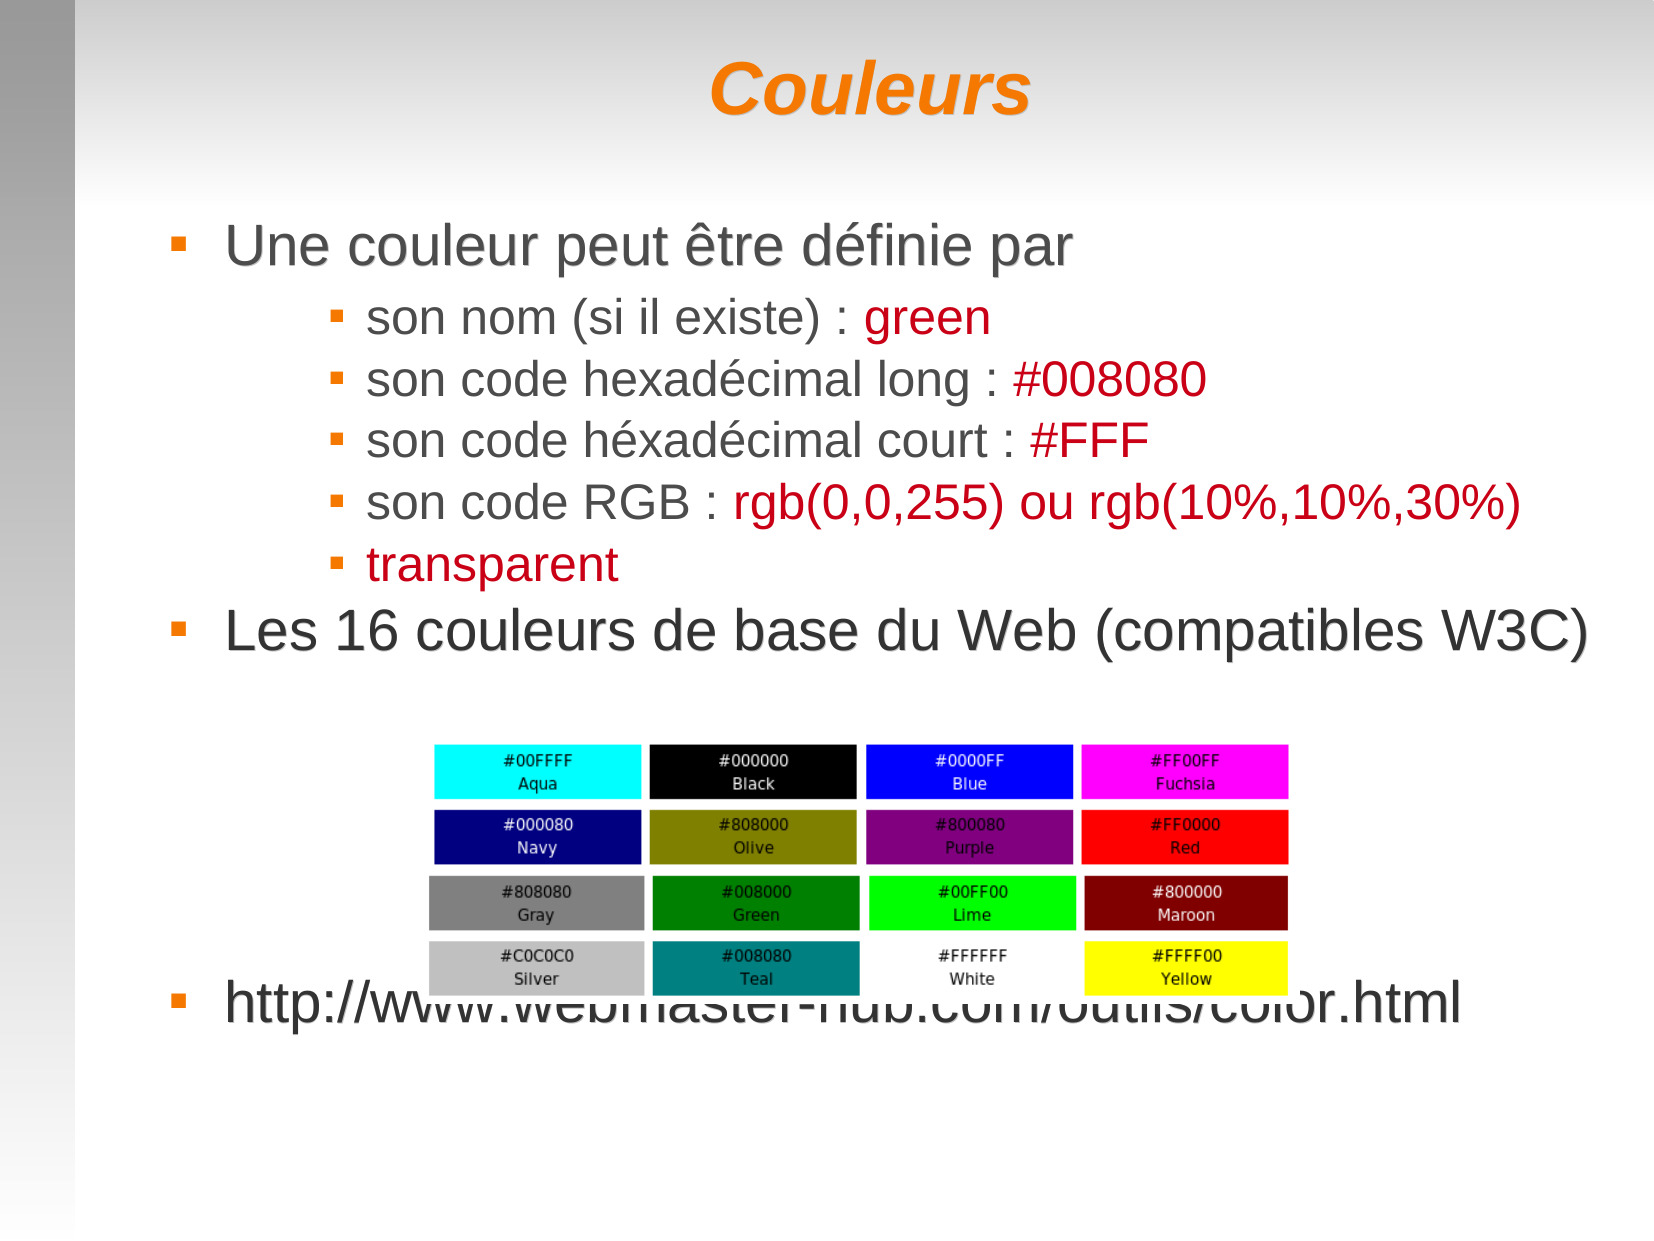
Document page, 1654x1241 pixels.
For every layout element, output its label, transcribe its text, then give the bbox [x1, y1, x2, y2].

title Couleurs [88, 0, 1654, 178]
picture [422, 872, 1300, 1004]
picture [413, 738, 1291, 870]
list Une couleur peut être définie par son nom (si il existe) : green son code hexadécimal long : #008080 son code héxadécimal court : #FFF son code RGB : rgb(0,0,255) ou rgb(10%,10%,30%) transparent Les 16 couleurs de base du Web (compatibles W3C) http://www.webmaster-hub.com/outils/color.html [153, 212, 1630, 1173]
